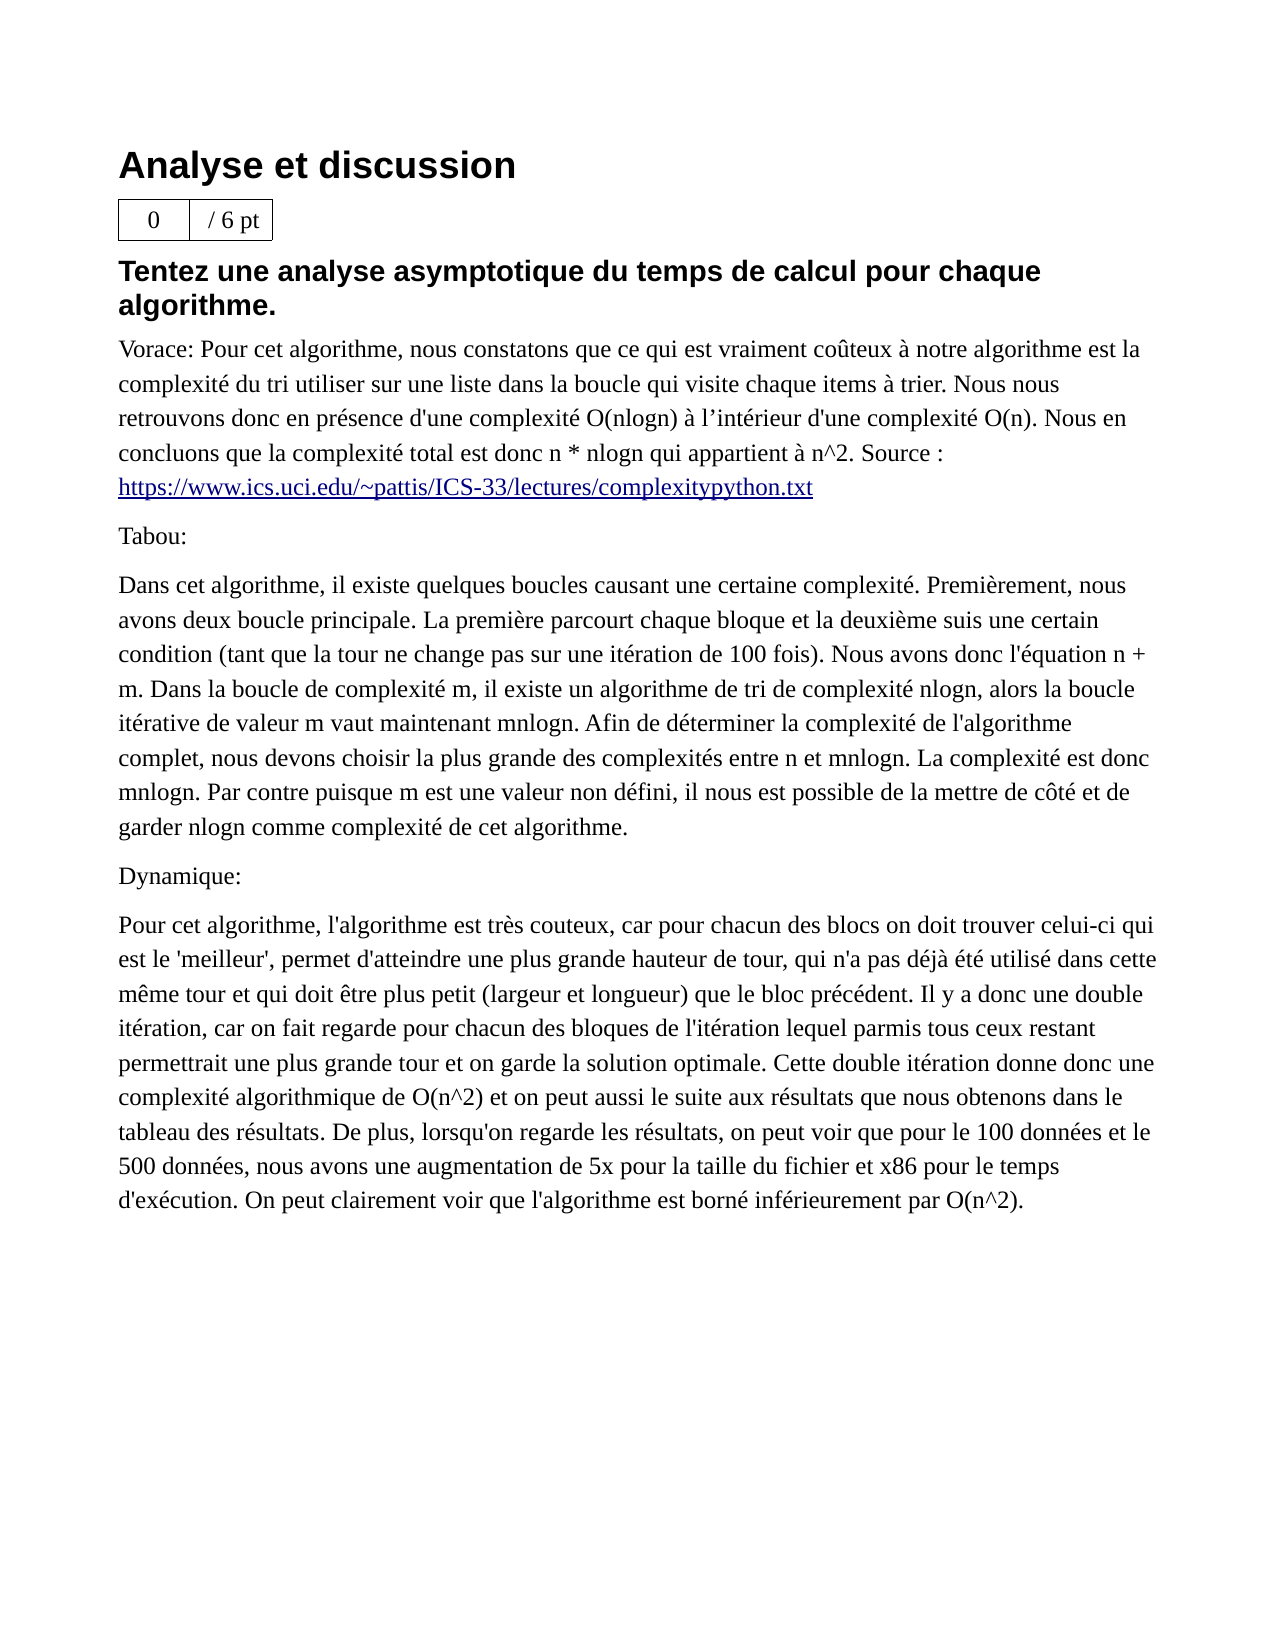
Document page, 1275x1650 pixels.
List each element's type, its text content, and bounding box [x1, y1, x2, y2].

text Dans cet algorithme, il existe quelques boucles causant une certaine complexité. Premièrement, nous avons deux boucle principale. La première parcourt chaque bloque et la deuxième suis une certain condition (tant que la tour ne change pas sur une itération de 100 fois). Nous avons donc l'équation n + m. Dans la boucle de complexité m, il existe un algorithme de tri de complexité nlogn, alors la boucle itérative de valeur m vaut maintenant mnlogn. Afin de déterminer la complexité de l'algorithme complet, nous devons choisir la plus grande des complexités entre n et mnlogn. La complexité est donc mnlogn. Par contre puisque m est une valeur non défini, il nous est possible de la mettre de côté et de garder nlogn comme complexité de cet algorithme. [118, 570, 1157, 840]
table_header 0 [119, 200, 189, 239]
text Pour cet algorithme, l'algorithme est très couteux, car pour chacun des blocs on doit trouver celui-ci qui est le 'meilleur', permet d'atteindre une plus grande hauteur de tour, qui n'a pas déjà été utilisé dans cette même tour et qui doit être plus petit (largeur et longueur) que le bloc précédent. Il y a donc une double itération, car on fait regarde pour chacun des bloques de l'itération lequel parmis tous ceux restant permettrait une plus grande tour et on garde la solution optimale. Cette double itération donne donc une complexité algorithmique de O(n^2) et on peut aussi le suite aux résultats que nous obtenons dans le tableau des résultats. De plus, lorsqu'on regarde les résultats, on peut voir que pour le 100 données et le 500 données, nous avons une augmentation de 5x pour la taille du fichier et x86 pour le temps d'exécution. On peut clairement voir que l'algorithme est borné inférieurement par O(n^2). [118, 910, 1157, 1214]
text Vorace: Pour cet algorithme, nous constatons que ce qui est vraiment coûteux à notre algorithme est la complexité du tri utiliser sur une liste dans la boucle qui visite chaque items à trier. Nous nous retrouvons donc en présence d'une complexité O(nlogn) à l’intérieur d'une complexité O(n). Nous en concluons que la complexité total est donc n * nlogn qui appartient à n^2. Source : https://www.ics.uci.edu/~pattis/ICS-33/lectures/complexitypython.txt [118, 334, 1157, 501]
text Dynamique: [118, 861, 1157, 889]
subtitle Analyse et discussion [118, 143, 1157, 187]
text Tabou: [118, 521, 1157, 550]
subtitle Tentez une analyse asymptotique du temps de calcul pour chaque algorithme. [118, 254, 1157, 322]
table_header / 6 pt [190, 200, 272, 239]
